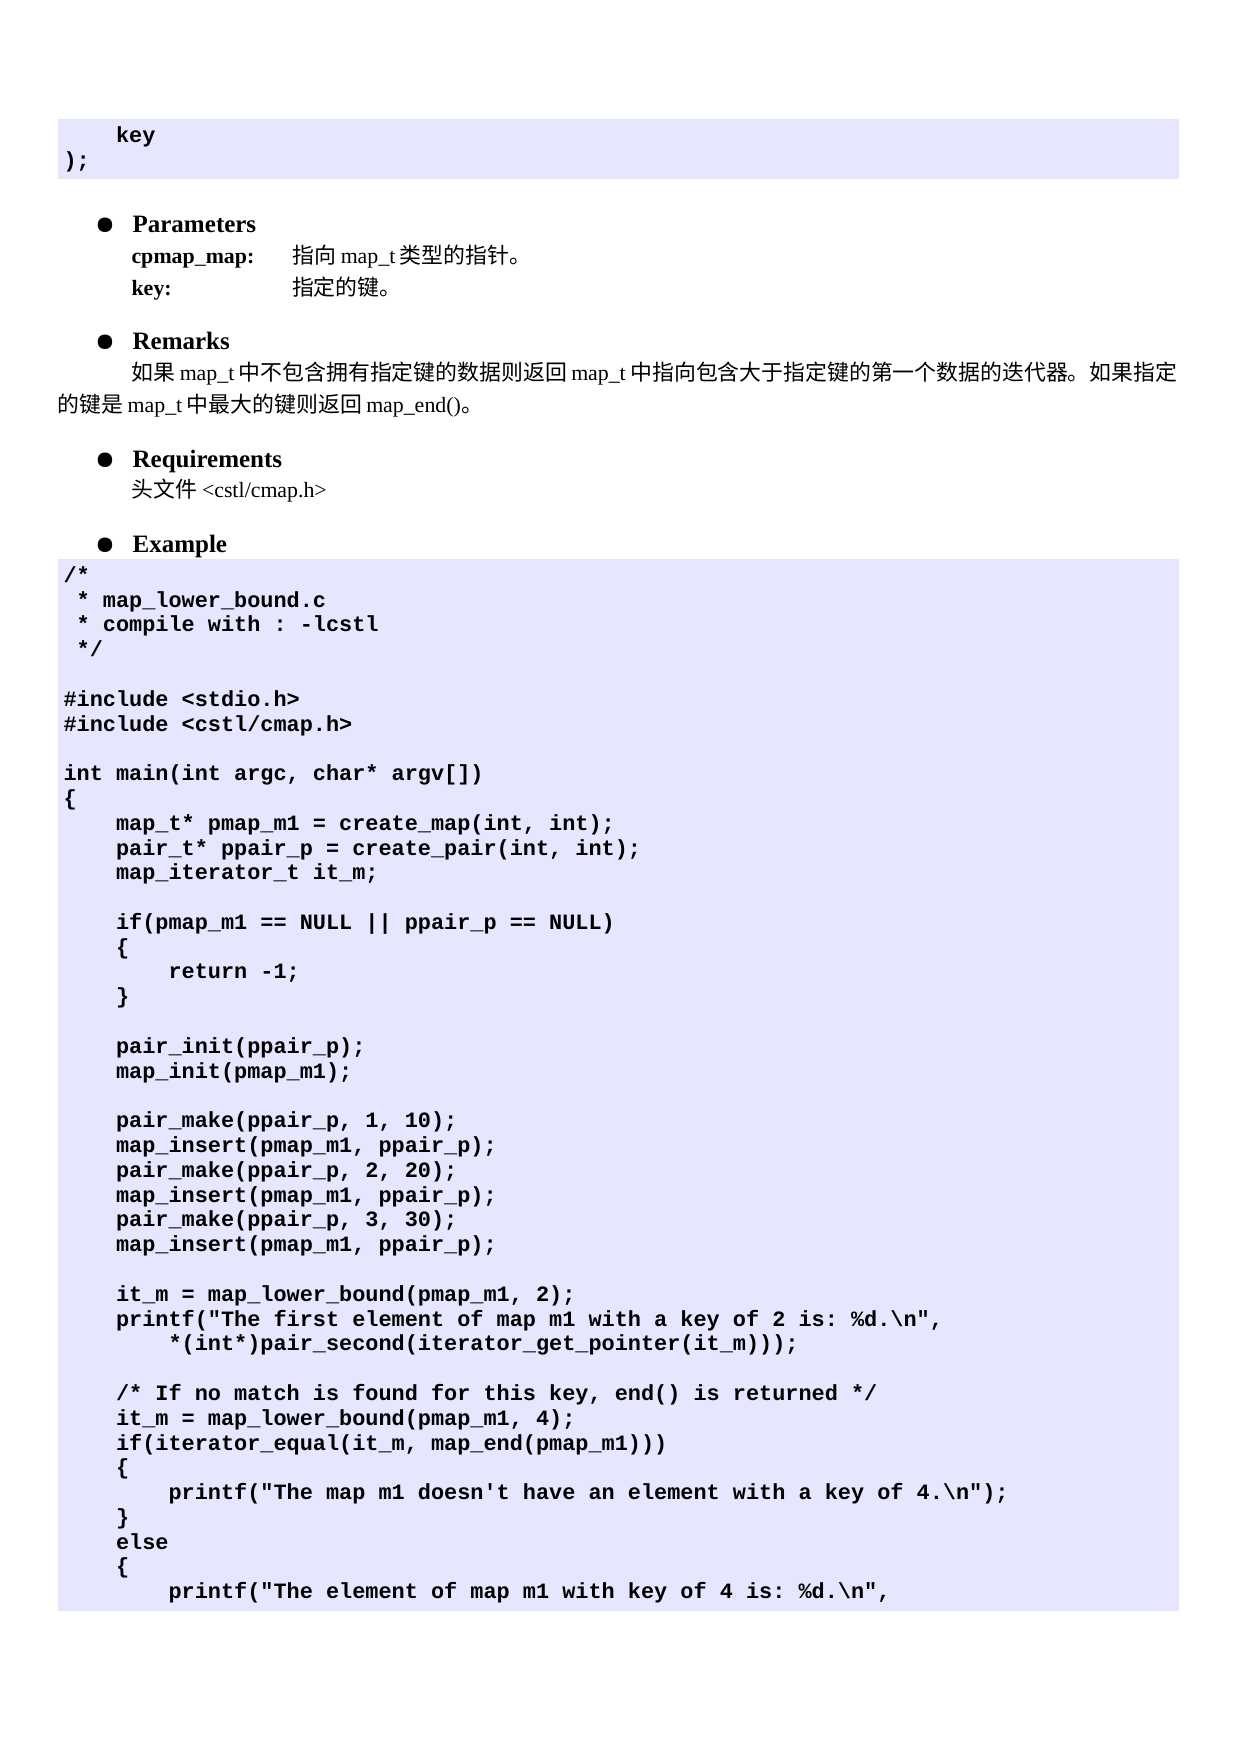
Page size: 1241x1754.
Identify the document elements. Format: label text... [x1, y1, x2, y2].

table_header /* * map_lower_bound.c * compile with : -lcstl */ #include <stdio.h> #include <cstl/cmap.h> int main(int argc, char* argv[]) { map_t* pmap_m1 = create_map(int, int); pair_t* ppair_p = create_pair(int, int); map_iterator_t it_m; if(pmap_m1 == NULL || ppair_p == NULL) { return -1; } pair_init(ppair_p); map_init(pmap_m1); pair_make(ppair_p, 1, 10); map_insert(pmap_m1, ppair_p); pair_make(ppair_p, 2, 20); map_insert(pmap_m1, ppair_p); pair_make(ppair_p, 3, 30); map_insert(pmap_m1, ppair_p); it_m = map_lower_bound(pmap_m1, 2); printf("The first element of map m1 with a key of 2 is: %d.\n", *(int*)pair_second(iterator_get_pointer(it_m))); /* If no match is found for this key, end() is returned */ it_m = map_lower_bound(pmap_m1, 4); if(iterator_equal(it_m, map_end(pmap_m1))) { printf("The map m1 doesn't have an element with a key of 4.\n"); } else { printf("The element of map m1 with key of 4 is: %d.\n", [58, 559, 1179, 1611]
list Requirements [95, 444, 1179, 472]
list Example [95, 529, 1179, 558]
text 头文件 <cstl/cmap.h> [57, 472, 1179, 504]
text cpmap_map: 指向map_t类型的指针。 [57, 238, 1179, 269]
text key: 指定的键。 [57, 269, 1179, 301]
text 如果map_t中不包含拥有指定键的数据则返回map_t中指向包含大于指定键的第一个数据的迭代器。如果指定的键是map_t中最大的键则返回map_end()。 [57, 355, 1179, 418]
list Remarks [95, 326, 1179, 355]
table_header key ); [58, 119, 1179, 179]
list Parameters [95, 209, 1179, 238]
